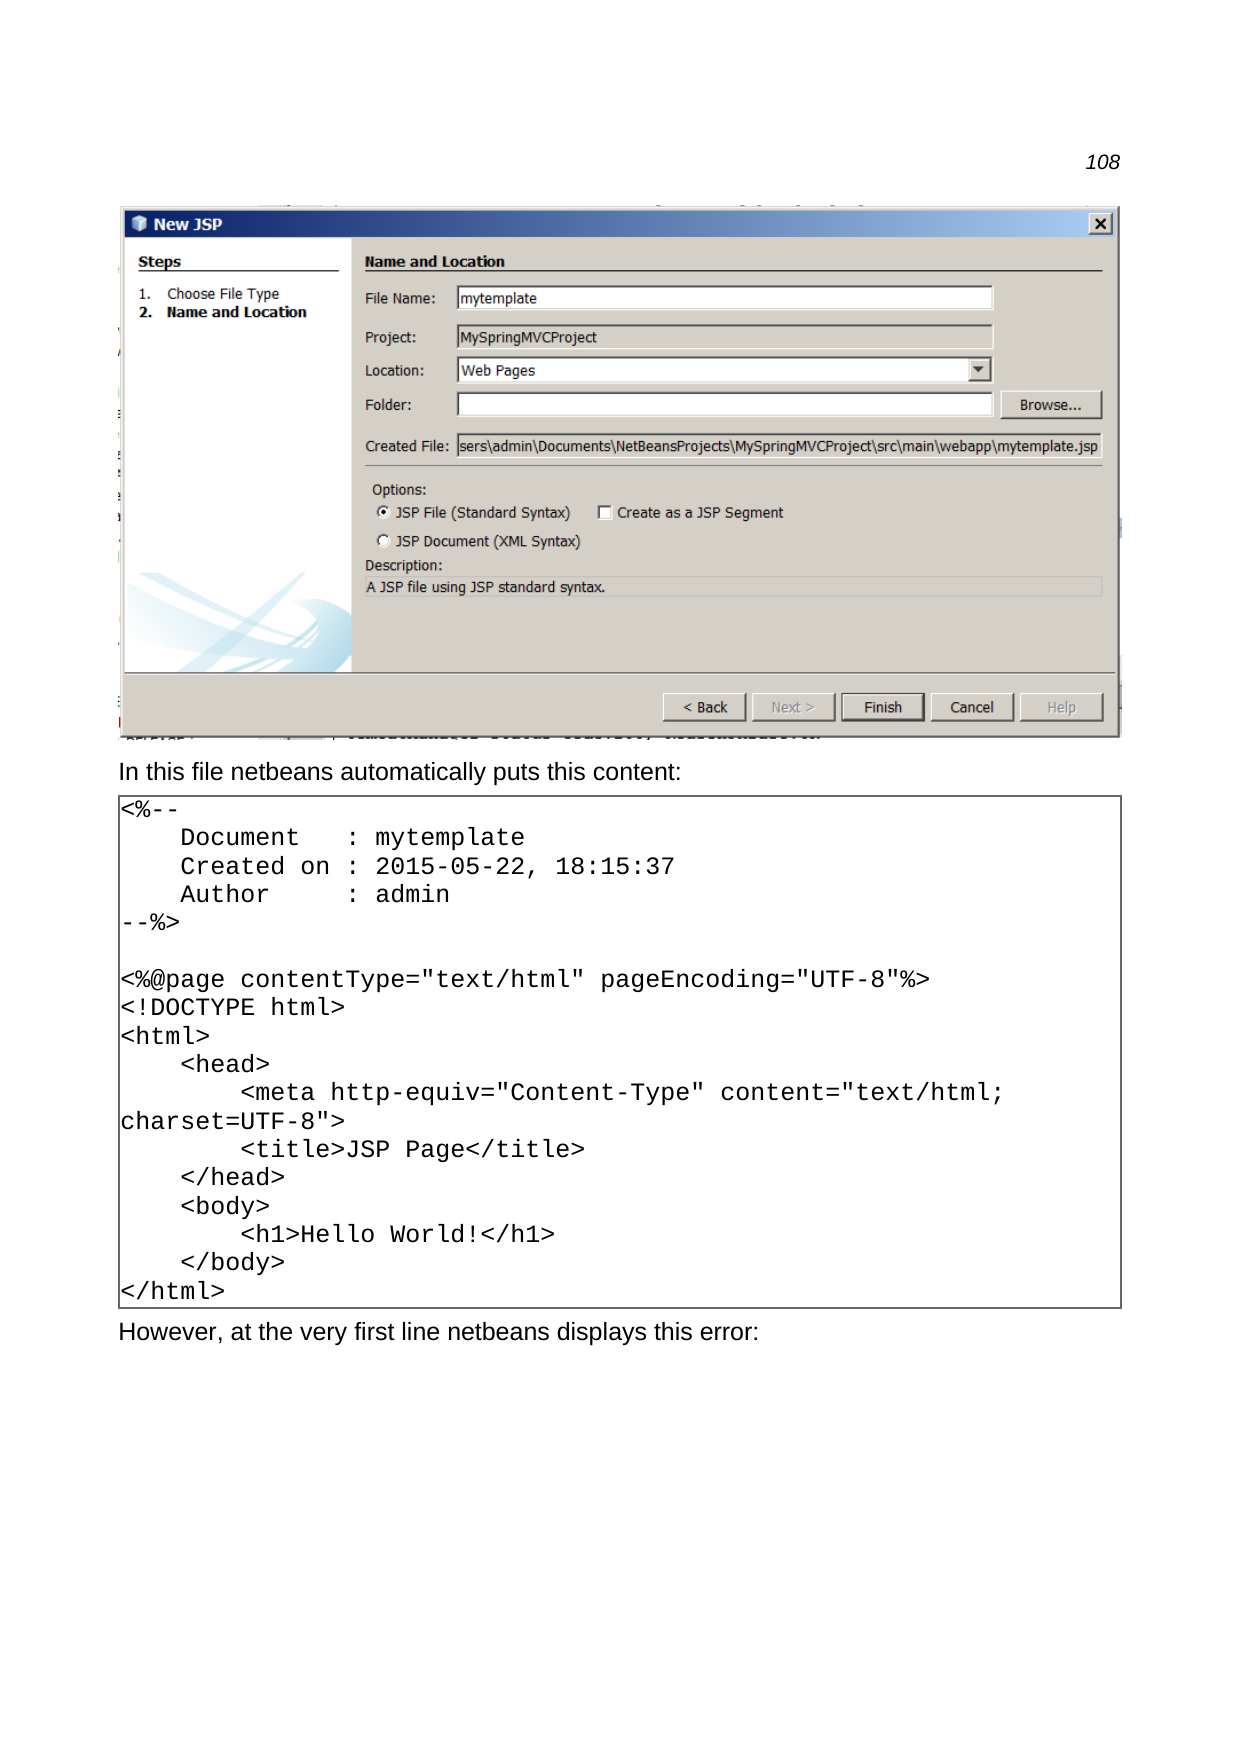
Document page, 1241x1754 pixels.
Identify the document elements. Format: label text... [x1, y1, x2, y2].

text <head> [120, 1049, 1120, 1078]
text </body> [120, 1248, 1120, 1276]
text Created on : 2015-05-22, 18:15:37 [120, 851, 1120, 879]
text In this file netbeans automatically puts this content: [118, 758, 1122, 786]
text <body> [120, 1191, 1120, 1219]
text Document : mytemplate [120, 823, 1120, 851]
text <meta http-equiv="Content-Type" content="text/html; charset=UTF-8"> [120, 1078, 1120, 1134]
text <title>JSP Page</title> [120, 1134, 1120, 1163]
text However, at the very first line netbeans displays this error: [118, 1318, 1122, 1346]
picture [118, 205, 1122, 740]
text </head> [120, 1163, 1120, 1191]
text <!DOCTYPE html> [120, 993, 1120, 1021]
text <%@page contentType="text/html" pageEncoding="UTF-8"%> [120, 964, 1120, 993]
text Author : admin [120, 879, 1120, 908]
text --%> [120, 908, 1120, 938]
text <h1>Hello World!</h1> [120, 1219, 1120, 1248]
text </html> [120, 1276, 1120, 1307]
text <%-- [120, 797, 1120, 823]
text <html> [120, 1021, 1120, 1049]
